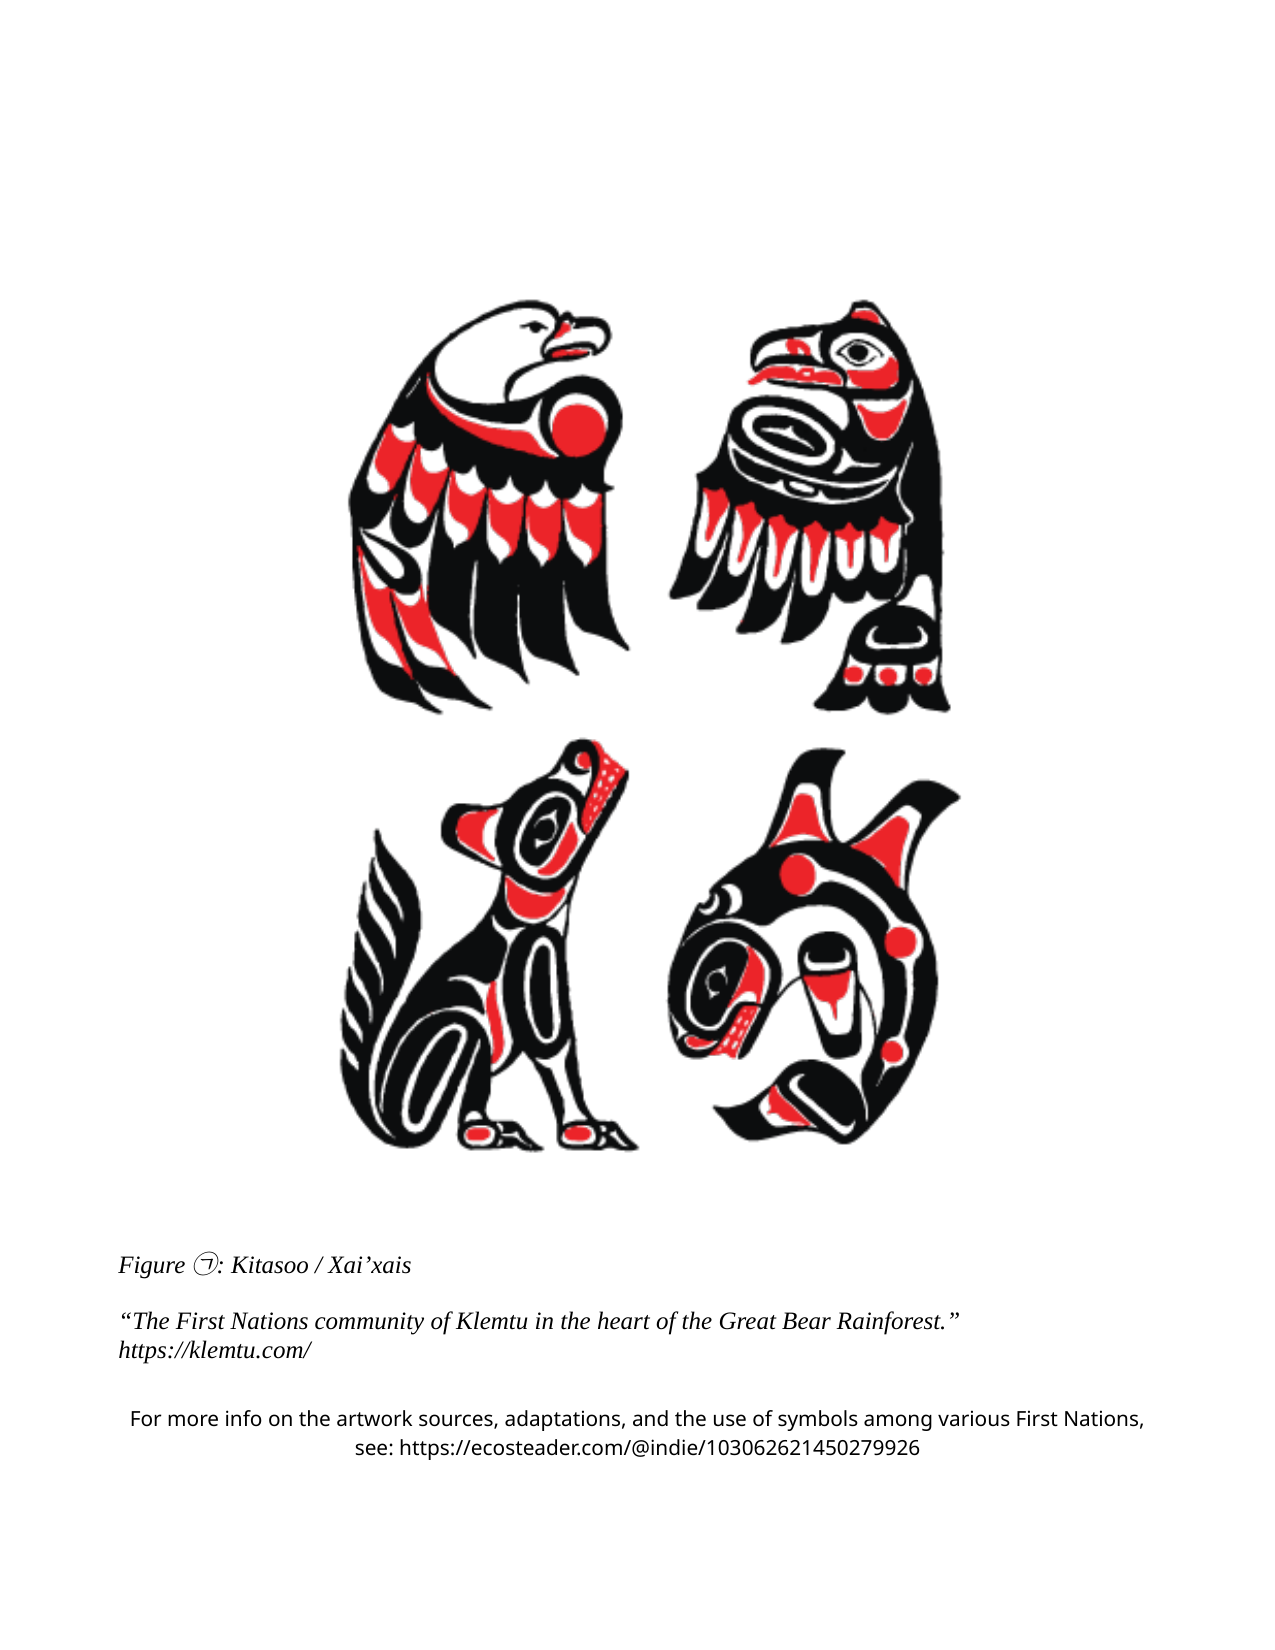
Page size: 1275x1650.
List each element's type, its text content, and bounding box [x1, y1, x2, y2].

picture [118, 189, 1157, 1221]
text Figure ㉠: Kitasoo / Xai’xais [118, 1221, 1157, 1281]
text For more info on the artwork sources, adaptations, and the use of symbols among various First Nations, see: https://ecosteader.com/@indie/103062621450279926 [118, 1404, 1157, 1461]
text “The First Nations community of Klemtu in the heart of the Great Bear Rainforest.” https://klemtu.com/ [118, 1306, 1157, 1363]
